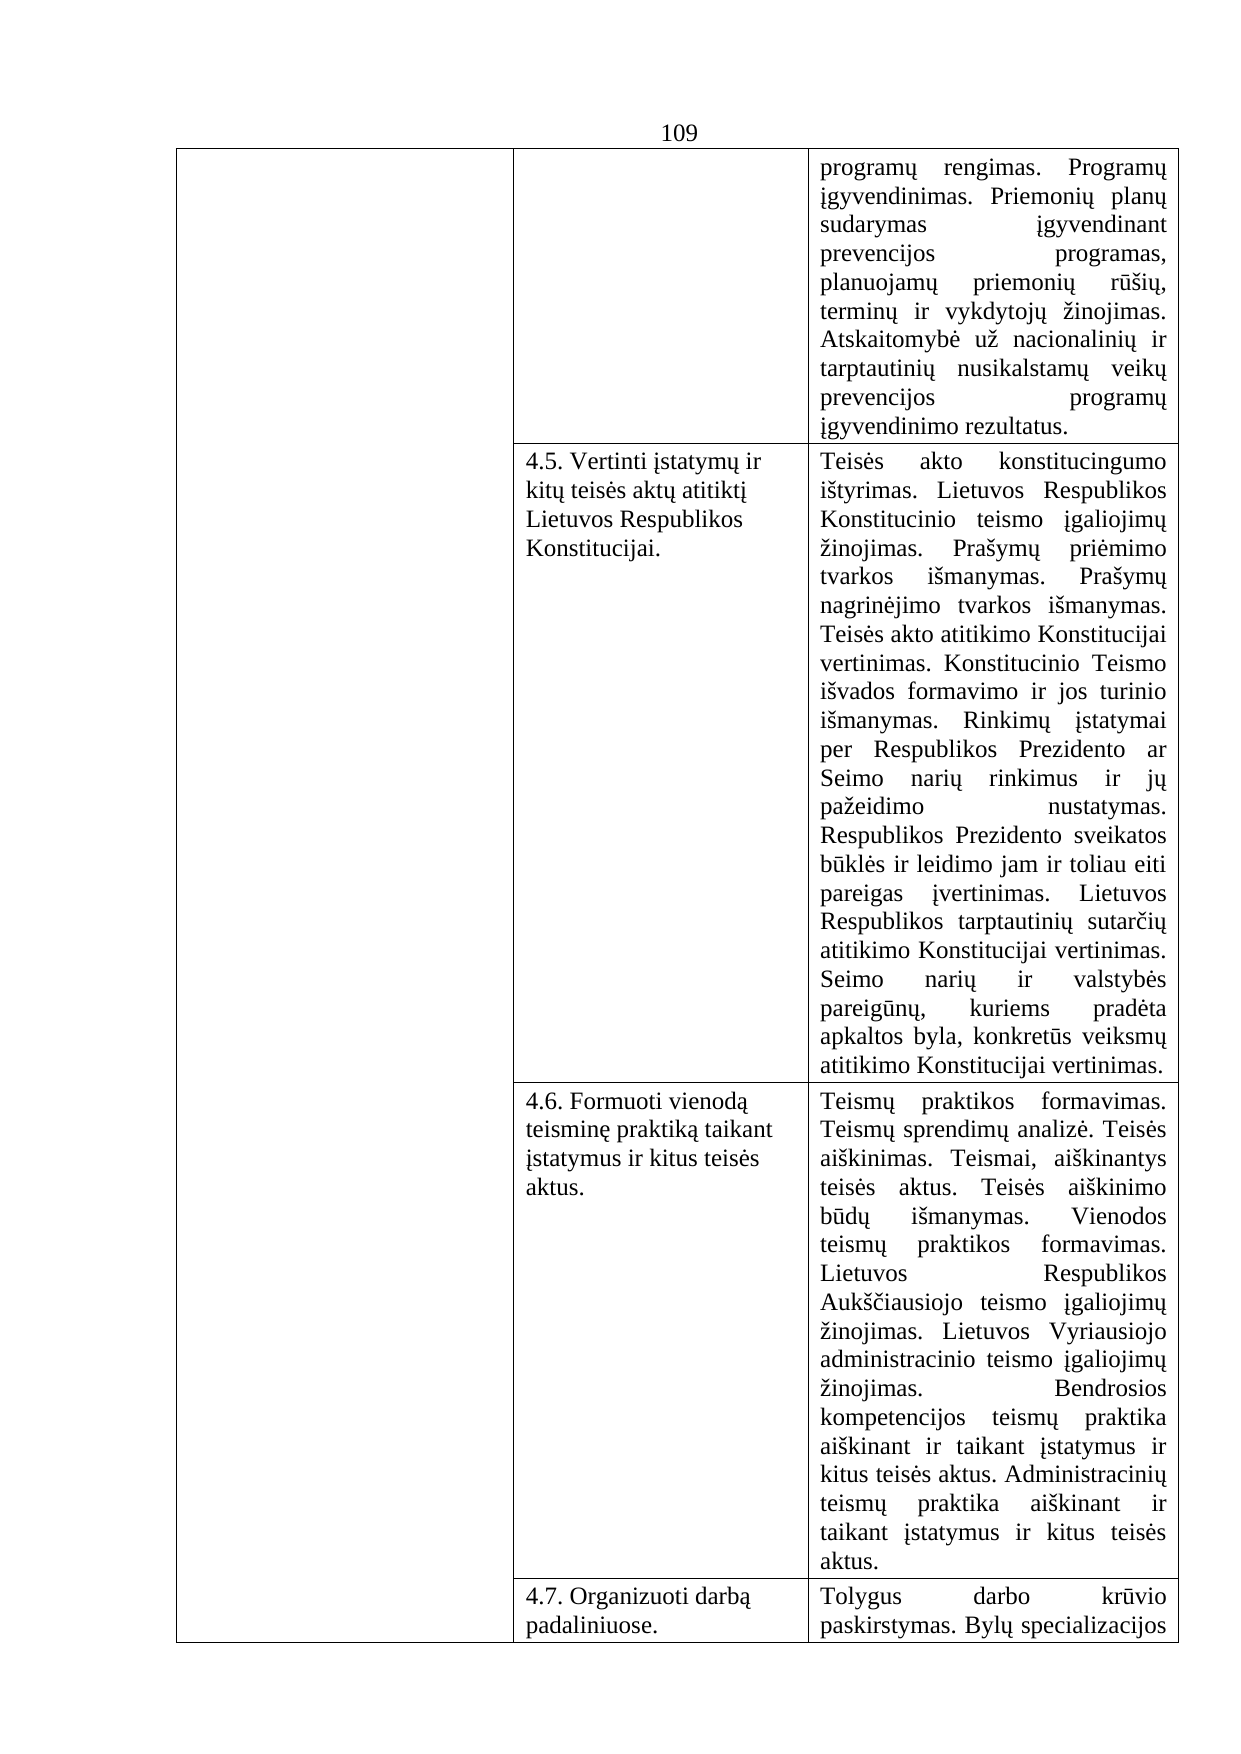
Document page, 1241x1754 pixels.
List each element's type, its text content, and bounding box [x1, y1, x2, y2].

table_cell Teisės akto konstitucingumo ištyrimas. Lietuvos Respublikos Konstitucinio teismo įgaliojimų žinojimas. Prašymų priėmimo tvarkos išmanymas. Prašymų nagrinėjimo tvarkos išmanymas. Teisės akto atitikimo Konstitucijai vertinimas. Konstitucinio Teismo išvados formavimo ir jos turinio išmanymas. Rinkimų įstatymai per Respublikos Prezidento ar Seimo narių rinkimus ir jų pažeidimo nustatymas. Respublikos Prezidento sveikatos būklės ir leidimo jam ir toliau eiti pareigas įvertinimas. Lietuvos Respublikos tarptautinių sutarčių atitikimo Konstitucijai vertinimas. Seimo narių ir valstybės pareigūnų, kuriems pradėta apkaltos byla, konkretūs veiksmų atitikimo Konstitucijai vertinimas. [809, 444, 1178, 1082]
table_cell Teismų praktikos formavimas. Teismų sprendimų analizė. Teisės aiškinimas. Teismai, aiškinantys teisės aktus. Teisės aiškinimo būdų išmanymas. Vienodos teismų praktikos formavimas. Lietuvos Respublikos Aukščiausiojo teismo įgaliojimų žinojimas. Lietuvos Vyriausiojo administracinio teismo įgaliojimų žinojimas. Bendrosios kompetencijos teismų praktika aiškinant ir taikant įstatymus ir kitus teisės aktus. Administracinių teismų praktika aiškinant ir taikant įstatymus ir kitus teisės aktus. [809, 1083, 1178, 1577]
table_cell [514, 149, 808, 442]
table_cell 4.7. Organizuoti darbą padaliniuose. [514, 1579, 808, 1642]
table_cell 4.6. Formuoti vienodą teisminę praktiką taikant įstatymus ir kitus teisės aktus. [514, 1083, 808, 1577]
table_cell [177, 149, 513, 1642]
table_cell Tolygus darbo krūvio paskirstymas. Bylų specializacijos [809, 1579, 1178, 1642]
table_cell programų rengimas. Programų įgyvendinimas. Priemonių planų sudarymas įgyvendinant prevencijos programas, planuojamų priemonių rūšių, terminų ir vykdytojų žinojimas. Atskaitomybė už nacionalinių ir tarptautinių nusikalstamų veikų prevencijos programų įgyvendinimo rezultatus. [809, 149, 1178, 442]
table_cell 4.5. Vertinti įstatymų ir kitų teisės aktų atitiktį Lietuvos Respublikos Konstitucijai. [514, 444, 808, 1082]
